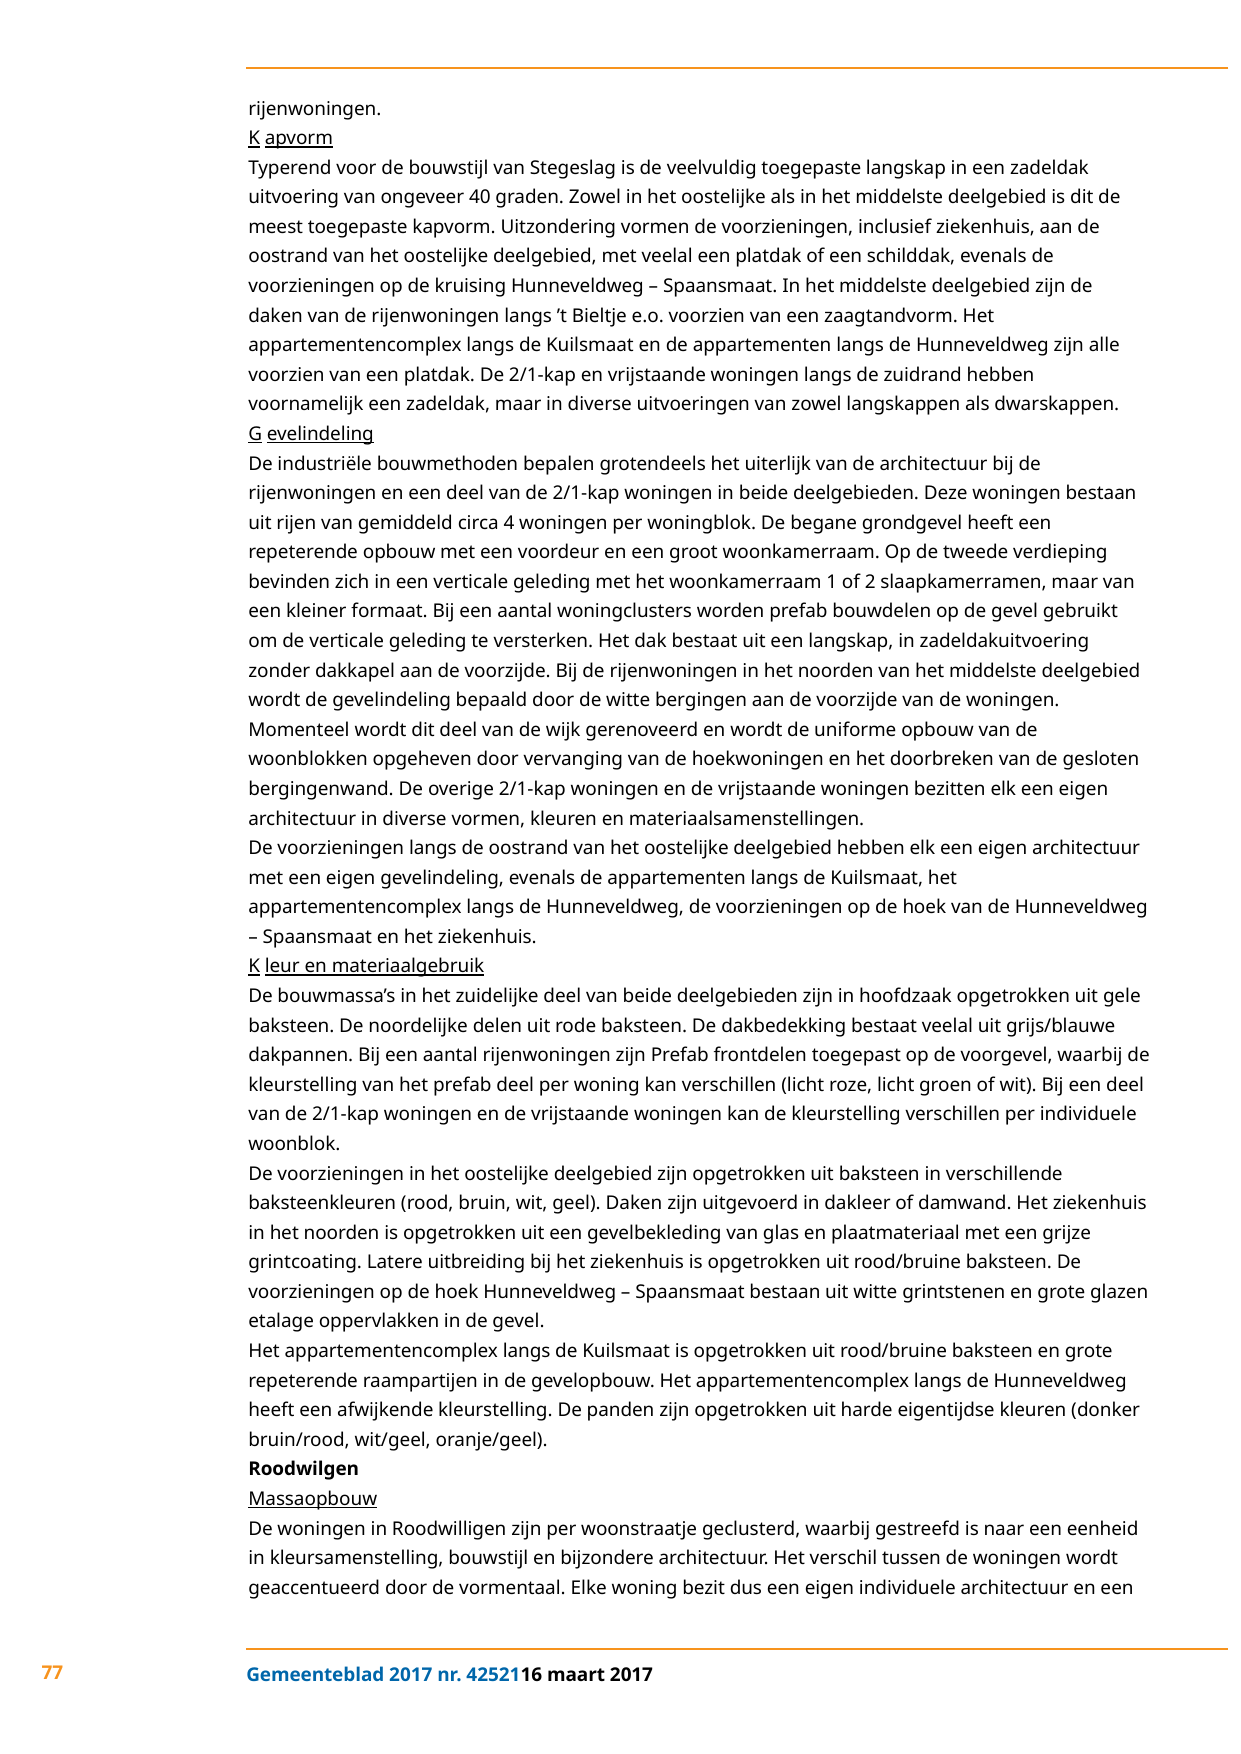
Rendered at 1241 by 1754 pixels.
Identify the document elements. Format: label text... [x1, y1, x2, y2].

text De industriële bouwmethoden bepalen grotendeels het uiterlijk van de architectuur bij de rijenwoningen en een deel van de 2/1-kap woningen in beide deelgebieden. Deze woningen bestaan uit rijen van gemiddeld circa 4 woningen per woningblok. De begane grondgevel heeft een repeterende opbouw met een voordeur en een groot woonkamerraam. Op de tweede verdieping bevinden zich in een verticale geleding met het woonkamerraam 1 of 2 slaapkamerramen, maar van een kleiner formaat. Bij een aantal woningclusters worden prefab bouwdelen op de gevel gebruikt om de verticale geleding te versterken. Het dak bestaat uit een langskap, in zadeldakuitvoering zonder dakkapel aan de voorzijde. Bij de rijenwoningen in het noorden van het middelste deelgebied wordt de gevelindeling bepaald door de witte bergingen aan de voorzijde van de woningen. Momenteel wordt dit deel van de wijk gerenoveerd en wordt de uniforme opbouw van de woonblokken opgeheven door vervanging van de hoekwoningen en het doorbreken van de gesloten bergingenwand. De overige 2/1-kap woningen en de vrijstaande woningen bezitten elk een eigen architectuur in diverse vormen, kleuren en materiaalsamenstellingen. [248, 450, 1152, 831]
text De bouwmassa’s in het zuidelijke deel van beide deelgebieden zijn in hoofdzaak opgetrokken uit gele baksteen. De noordelijke delen uit rode baksteen. De dakbedekking bestaat veelal uit grijs/blauwe dakpannen. Bij een aantal rijenwoningen zijn Prefab frontdelen toegepast op de voorgevel, waarbij de kleurstelling van het prefab deel per woning kan verschillen (licht roze, licht groen of wit). Bij een deel van de 2/1-kap woningen en de vrijstaande woningen kan de kleurstelling verschillen per individuele woonblok. [248, 982, 1152, 1156]
text Typerend voor de bouwstijl van Stegeslag is de veelvuldig toegepaste langskap in een zadeldak uitvoering van ongeveer 40 graden. Zowel in het oostelijke als in het middelste deelgebied is dit de meest toegepaste kapvorm. Uitzondering vormen de voorzieningen, inclusief ziekenhuis, aan de oostrand van het oostelijke deelgebied, met veelal een platdak of een schilddak, evenals de voorzieningen op de kruising Hunneveldweg – Spaansmaat. In het middelste deelgebied zijn de daken van de rijenwoningen langs ’t Bieltje e.o. voorzien van een zaagtandvorm. Het appartementencomplex langs de Kuilsmaat en de appartementen langs de Hunneveldweg zijn alle voorzien van een platdak. De 2/1-kap en vrijstaande woningen langs de zuidrand hebben voornamelijk een zadeldak, maar in diverse uitvoeringen van zowel langskappen als dwarskappen. [248, 154, 1152, 416]
text Massaopbouw [248, 1485, 1152, 1511]
text De voorzieningen langs de oostrand van het oostelijke deelgebied hebben elk een eigen architectuur met een eigen gevelindeling, evenals de appartementen langs de Kuilsmaat, het appartementencomplex langs de Hunneveldweg, de voorzieningen op de hoek van de Hunneveldweg – Spaansmaat en het ziekenhuis. [248, 834, 1152, 949]
text De voorzieningen in het oostelijke deelgebied zijn opgetrokken uit baksteen in verschillende baksteenkleuren (rood, bruin, wit, geel). Daken zijn uitgevoerd in dakleer of damwand. Het ziekenhuis in het noorden is opgetrokken uit een gevelbekleding van glas en plaatmateriaal met een grijze grintcoating. Latere uitbreiding bij het ziekenhuis is opgetrokken uit rood/bruine baksteen. De voorzieningen op de hoek Hunneveldweg – Spaansmaat bestaan uit witte grintstenen en grote glazen etalage oppervlakken in de gevel. [248, 1160, 1152, 1333]
text G evelindeling [248, 420, 1152, 446]
text De woningen in Roodwilligen zijn per woonstraatje geclusterd, waarbij gestreefd is naar een eenheid in kleursamenstelling, bouwstijl en bijzondere architectuur. Het verschil tussen de woningen wordt geaccentueerd door de vormentaal. Elke woning bezit dus een eigen individuele architectuur en een [248, 1515, 1152, 1600]
text K apvorm [248, 124, 1152, 150]
text Roodwilgen [248, 1456, 1152, 1481]
picture [41, 47, 231, 172]
text K leur en materiaalgebruik [248, 953, 1152, 978]
text Het appartementencomplex langs de Kuilsmaat is opgetrokken uit rood/bruine baksteen en grote repeterende raampartijen in de gevelopbouw. Het appartementencomplex langs de Hunneveldweg heeft een afwijkende kleurstelling. De panden zijn opgetrokken uit harde eigentijdse kleuren (donker bruin/rood, wit/geel, oranje/geel). [248, 1337, 1152, 1452]
text rijenwoningen. [248, 95, 1152, 121]
